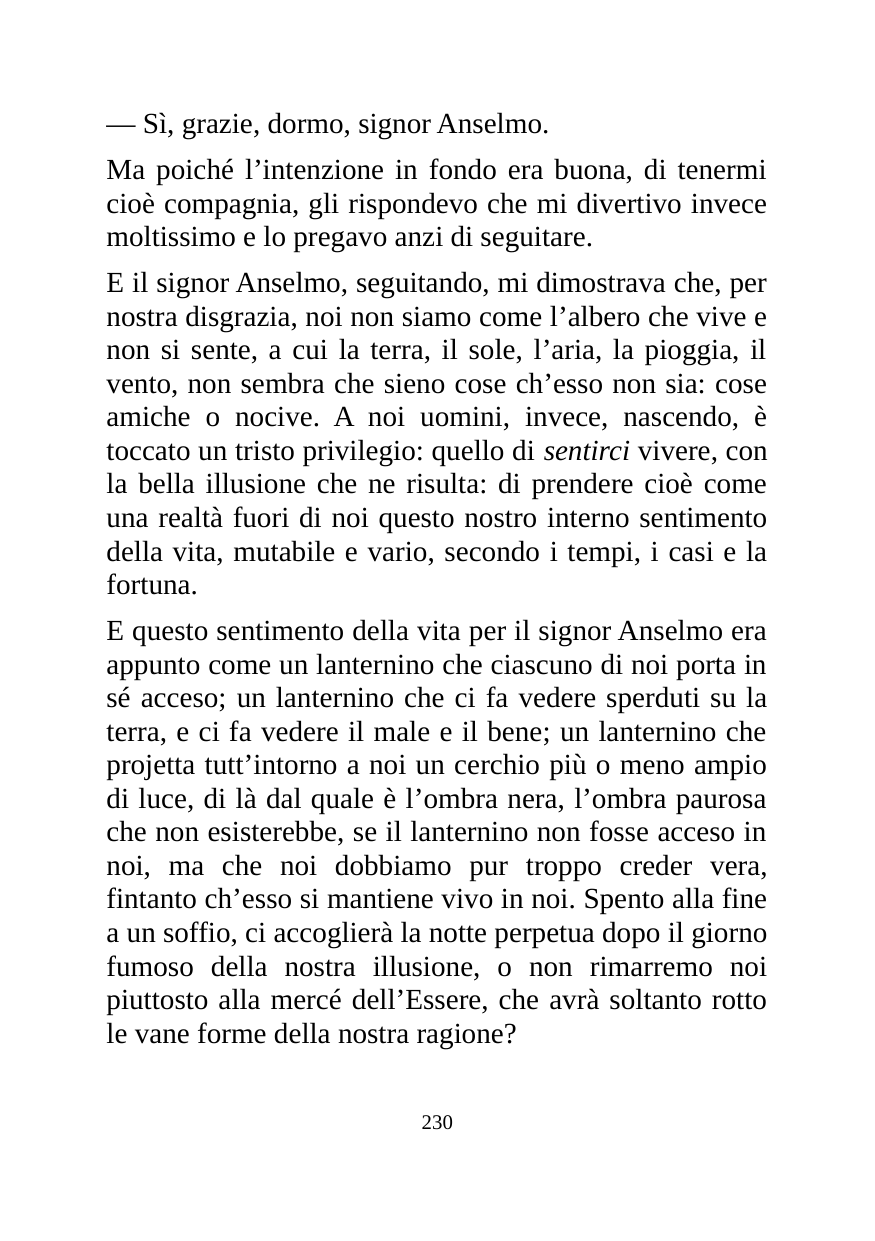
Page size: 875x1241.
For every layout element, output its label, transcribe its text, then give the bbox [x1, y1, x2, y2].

text E questo sentimento della vita per il signor Anselmo era appunto come un lanternino che ciascuno di noi porta in sé acceso; un lanternino che ci fa vedere sperduti su la terra, e ci fa vedere il male e il bene; un lanternino che projetta tutt’intorno a noi un cerchio più o meno ampio di luce, di là dal quale è l’ombra nera, l’ombra paurosa che non esisterebbe, se il lanternino non fosse acceso in noi, ma che noi dobbiamo pur troppo creder vera, fintanto ch’esso si mantiene vivo in noi. Spento alla fine a un soffio, ci accoglierà la notte perpetua dopo il giorno fumoso della nostra illusione, o non rimarremo noi piuttosto alla mercé dell’Essere, che avrà soltanto rotto le vane forme della nostra ragione? [106, 613, 768, 1049]
text E il signor Anselmo, seguitando, mi dimostrava che, per nostra disgrazia, noi non siamo come l’albero che vive e non si sente, a cui la terra, il sole, l’aria, la pioggia, il vento, non sembra che sieno cose ch’esso non sia: cose amiche o nocive. A noi uomini, invece, nascendo, è toccato un tristo privilegio: quello di sentirci vivere, con la bella illusione che ne risulta: di prendere cioè come una realtà fuori di noi questo nostro interno sentimento della vita, mutabile e vario, secondo i tempi, i casi e la fortuna. [106, 265, 768, 601]
text Ma poiché l’intenzione in fondo era buona, di tenermi cioè compagnia, gli rispondevo che mi divertivo invece moltissimo e lo pregavo anzi di seguitare. [106, 152, 768, 253]
text — Sì, grazie, dormo, signor Anselmo. [106, 106, 768, 140]
